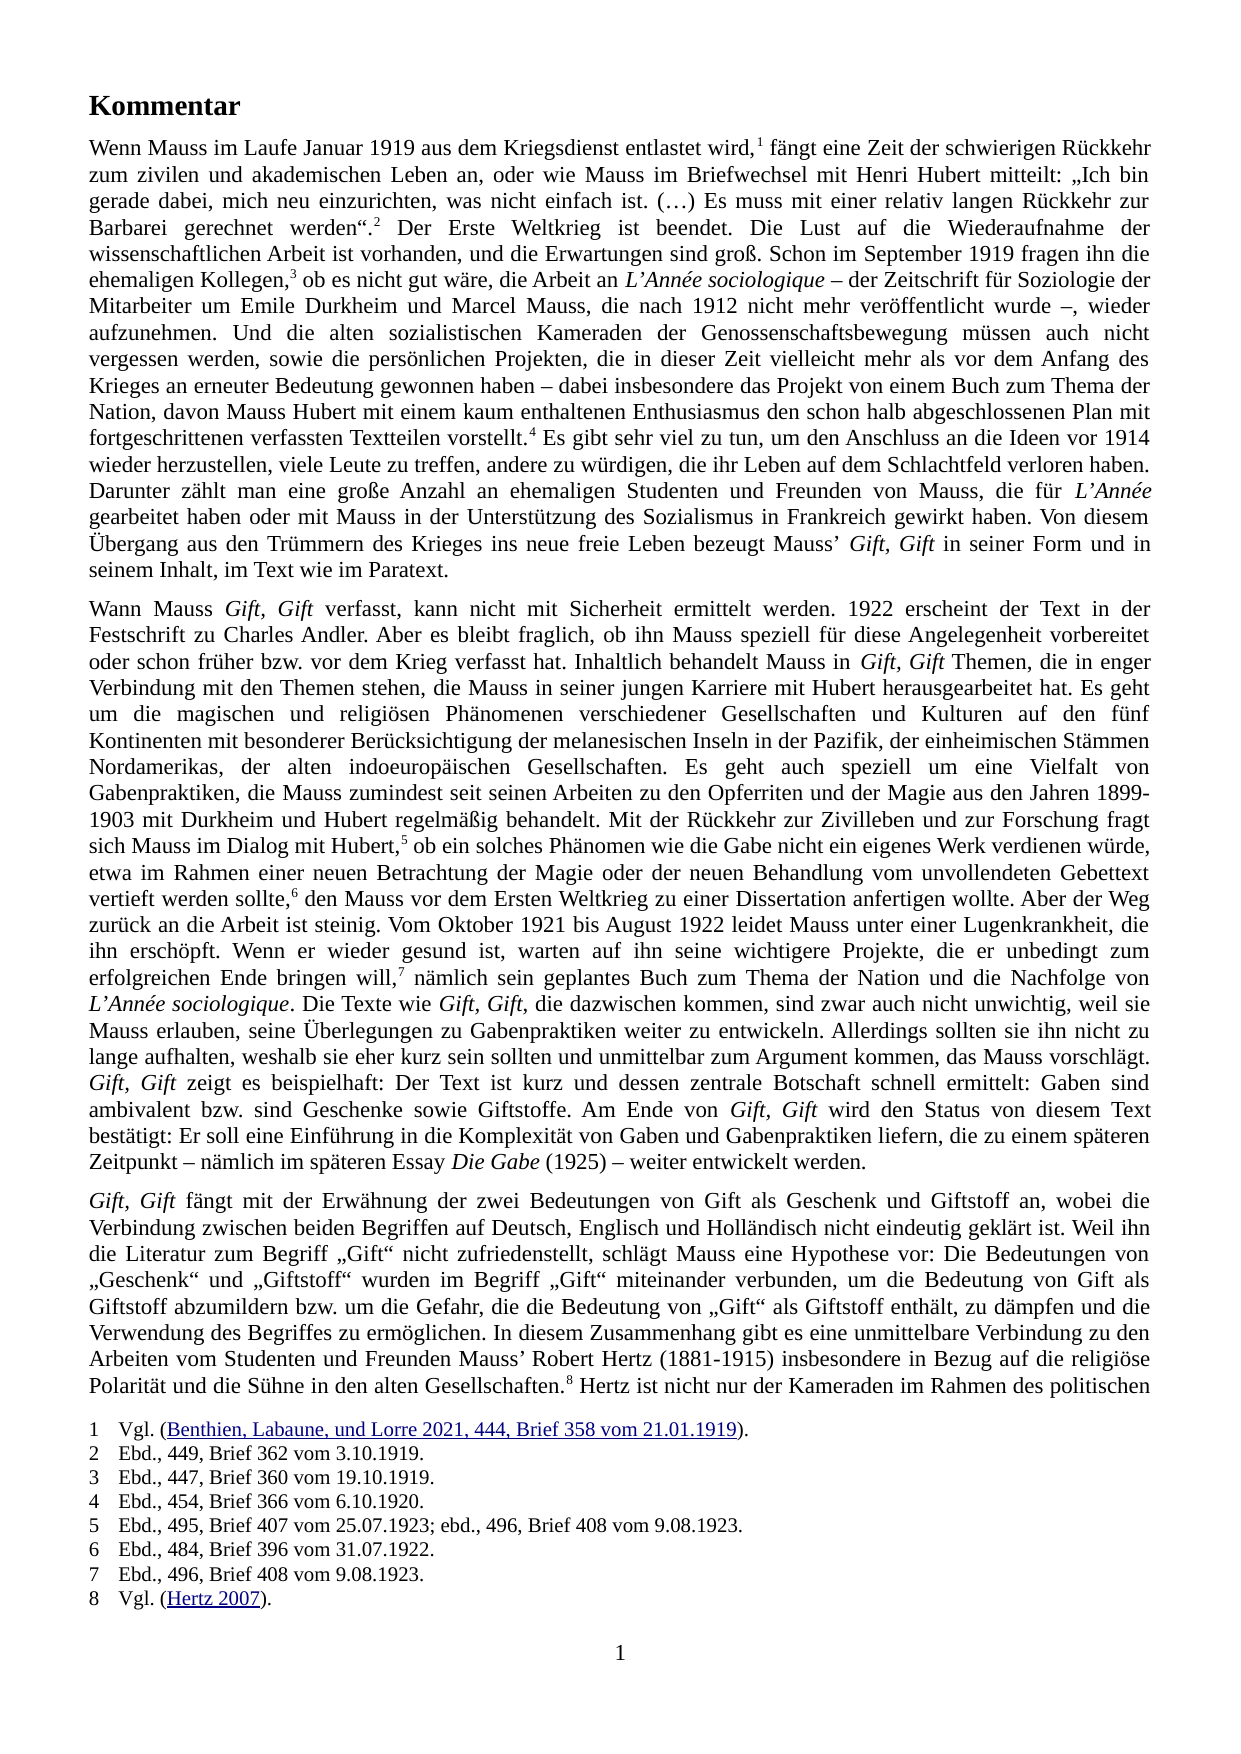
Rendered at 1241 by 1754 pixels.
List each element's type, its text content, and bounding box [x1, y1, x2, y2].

text Ebd., 449, Brief 362 vom 3.10.1919. [88, 1441, 1152, 1465]
text Ebd., 447, Brief 360 vom 19.10.1919. [88, 1465, 1152, 1489]
text Vgl. (Hertz 2007). [88, 1586, 1152, 1609]
text Wann Mauss Gift, Gift verfasst, kann nicht mit Sicherheit ermittelt werden. 1922 erscheint der Text in der Festschrift zu Charles Andler. Aber es bleibt fraglich, ob ihn Mauss speziell für diese Angelegenheit vorbereitet oder schon früher bzw. vor dem Krieg verfasst hat. Inhaltlich behandelt Mauss in Gift, Gift Themen, die in enger Verbindung mit den Themen stehen, die Mauss in seiner jungen Karriere mit Hubert herausgearbeitet hat. Es geht um die magischen und religiösen Phänomenen verschiedener Gesellschaften und Kulturen auf den fünf Kontinenten mit besonderer Berücksichtigung der melanesischen Inseln in der Pazifik, der einheimischen Stämmen Nordamerikas, der alten indoeuropäischen Gesellschaften. Es geht auch speziell um eine Vielfalt von Gabenpraktiken, die Mauss zumindest seit seinen Arbeiten zu den Opferriten und der Magie aus den Jahren 1899-1903 mit Durkheim und Hubert regelmäßig behandelt. Mit der Rückkehr zur Zivilleben und zur Forschung fragt sich Mauss im Dialog mit Hubert, ob ein solches Phänomen wie die Gabe nicht ein eigenes Werk verdienen würde, etwa im Rahmen einer neuen Betrachtung der Magie oder der neuen Behandlung vom unvollendeten Gebettext vertieft werden sollte, den Mauss vor dem Ersten Weltkrieg zu einer Dissertation anfertigen wollte. Aber der Weg zurück an die Arbeit ist steinig. Vom Oktober 1921 bis August 1922 leidet Mauss unter einer Lugenkrankheit, die ihn erschöpft. Wenn er wieder gesund ist, warten auf ihn seine wichtigere Projekte, die er unbedingt zum erfolgreichen Ende bringen will, nämlich sein geplantes Buch zum Thema der Nation und die Nachfolge von L’Année sociologique. Die Texte wie Gift, Gift, die dazwischen kommen, sind zwar auch nicht unwichtig, weil sie Mauss erlauben, seine Überlegungen zu Gabenpraktiken weiter zu entwickeln. Allerdings sollten sie ihn nicht zu lange aufhalten, weshalb sie eher kurz sein sollten und unmittelbar zum Argument kommen, das Mauss vorschlägt. Gift, Gift zeigt es beispielhaft: Der Text ist kurz und dessen zentrale Botschaft schnell ermittelt: Gaben sind ambivalent bzw. sind Geschenke sowie Giftstoffe. Am Ende von Gift, Gift wird den Status von diesem Text bestätigt: Er soll eine Einführung in die Komplexität von Gaben und Gabenpraktiken liefern, die zu einem späteren Zeitpunkt – nämlich im späteren Essay Die Gabe (1925) – weiter entwickelt werden. [88, 595, 1152, 1175]
text Ebd., 495, Brief 407 vom 25.07.1923; ebd., 496, Brief 408 vom 9.08.1923. [88, 1513, 1152, 1537]
text Wenn Mauss im Laufe Januar 1919 aus dem Kriegsdienst entlastet wird, fängt eine Zeit der schwierigen Rückkehr zum zivilen und akademischen Leben an, oder wie Mauss im Briefwechsel mit Henri Hubert mitteilt: „Ich bin gerade dabei, mich neu einzurichten, was nicht einfach ist. (…) Es muss mit einer relativ langen Rückkehr zur Barbarei gerechnet werden“. Der Erste Weltkrieg ist beendet. Die Lust auf die Wiederaufnahme der wissenschaftlichen Arbeit ist vorhanden, und die Erwartungen sind groß. Schon im September 1919 fragen ihn die ehemaligen Kollegen, ob es nicht gut wäre, die Arbeit an L’Année sociologique – der Zeitschrift für Soziologie der Mitarbeiter um Emile Durkheim und Marcel Mauss, die nach 1912 nicht mehr veröffentlicht wurde –, wieder aufzunehmen. Und die alten sozialistischen Kameraden der Genossenschaftsbewegung müssen auch nicht vergessen werden, sowie die persönlichen Projekten, die in dieser Zeit vielleicht mehr als vor dem Anfang des Krieges an erneuter Bedeutung gewonnen haben – dabei insbesondere das Projekt von einem Buch zum Thema der Nation, davon Mauss Hubert mit einem kaum enthaltenen Enthusiasmus den schon halb abgeschlossenen Plan mit fortgeschrittenen verfassten Textteilen vorstellt. Es gibt sehr viel zu tun, um den Anschluss an die Ideen vor 1914 wieder herzustellen, viele Leute zu treffen, andere zu würdigen, die ihr Leben auf dem Schlachtfeld verloren haben. Darunter zählt man eine große Anzahl an ehemaligen Studenten und Freunden von Mauss, die für L’Année gearbeitet haben oder mit Mauss in der Unterstützung des Sozialismus in Frankreich gewirkt haben. Von diesem Übergang aus den Trümmern des Krieges ins neue freie Leben bezeugt Mauss’ Gift, Gift in seiner Form und in seinem Inhalt, im Text wie im Paratext. [88, 134, 1152, 582]
text Ebd., 454, Brief 366 vom 6.10.1920. [88, 1489, 1152, 1513]
text Vgl. (Benthien, Labaune, und Lorre 2021, 444, Brief 358 vom 21.01.1919). [88, 1417, 1152, 1441]
subtitle Kommentar [88, 88, 1152, 122]
text Ebd., 496, Brief 408 vom 9.08.1923. [88, 1561, 1152, 1586]
text Gift, Gift fängt mit der Erwähnung der zwei Bedeutungen von Gift als Geschenk und Giftstoff an, wobei die Verbindung zwischen beiden Begriffen auf Deutsch, Englisch und Holländisch nicht eindeutig geklärt ist. Weil ihn die Literatur zum Begriff „Gift“ nicht zufriedenstellt, schlägt Mauss eine Hypothese vor: Die Bedeutungen von „Geschenk“ und „Giftstoff“ wurden im Begriff „Gift“ miteinander verbunden, um die Bedeutung von Gift als Giftstoff abzumildern bzw. um die Gefahr, die die Bedeutung von „Gift“ als Giftstoff enthält, zu dämpfen und die Verwendung des Begriffes zu ermöglichen. In diesem Zusammenhang gibt es eine unmittelbare Verbindung zu den Arbeiten vom Studenten und Freunden Mauss’ Robert Hertz (1881-1915) insbesondere in Bezug auf die religiöse Polarität und die Sühne in den alten Gesellschaften. Hertz ist nicht nur der Kameraden im Rahmen des politischen [88, 1187, 1152, 1398]
text Ebd., 484, Brief 396 vom 31.07.1922. [88, 1537, 1152, 1561]
